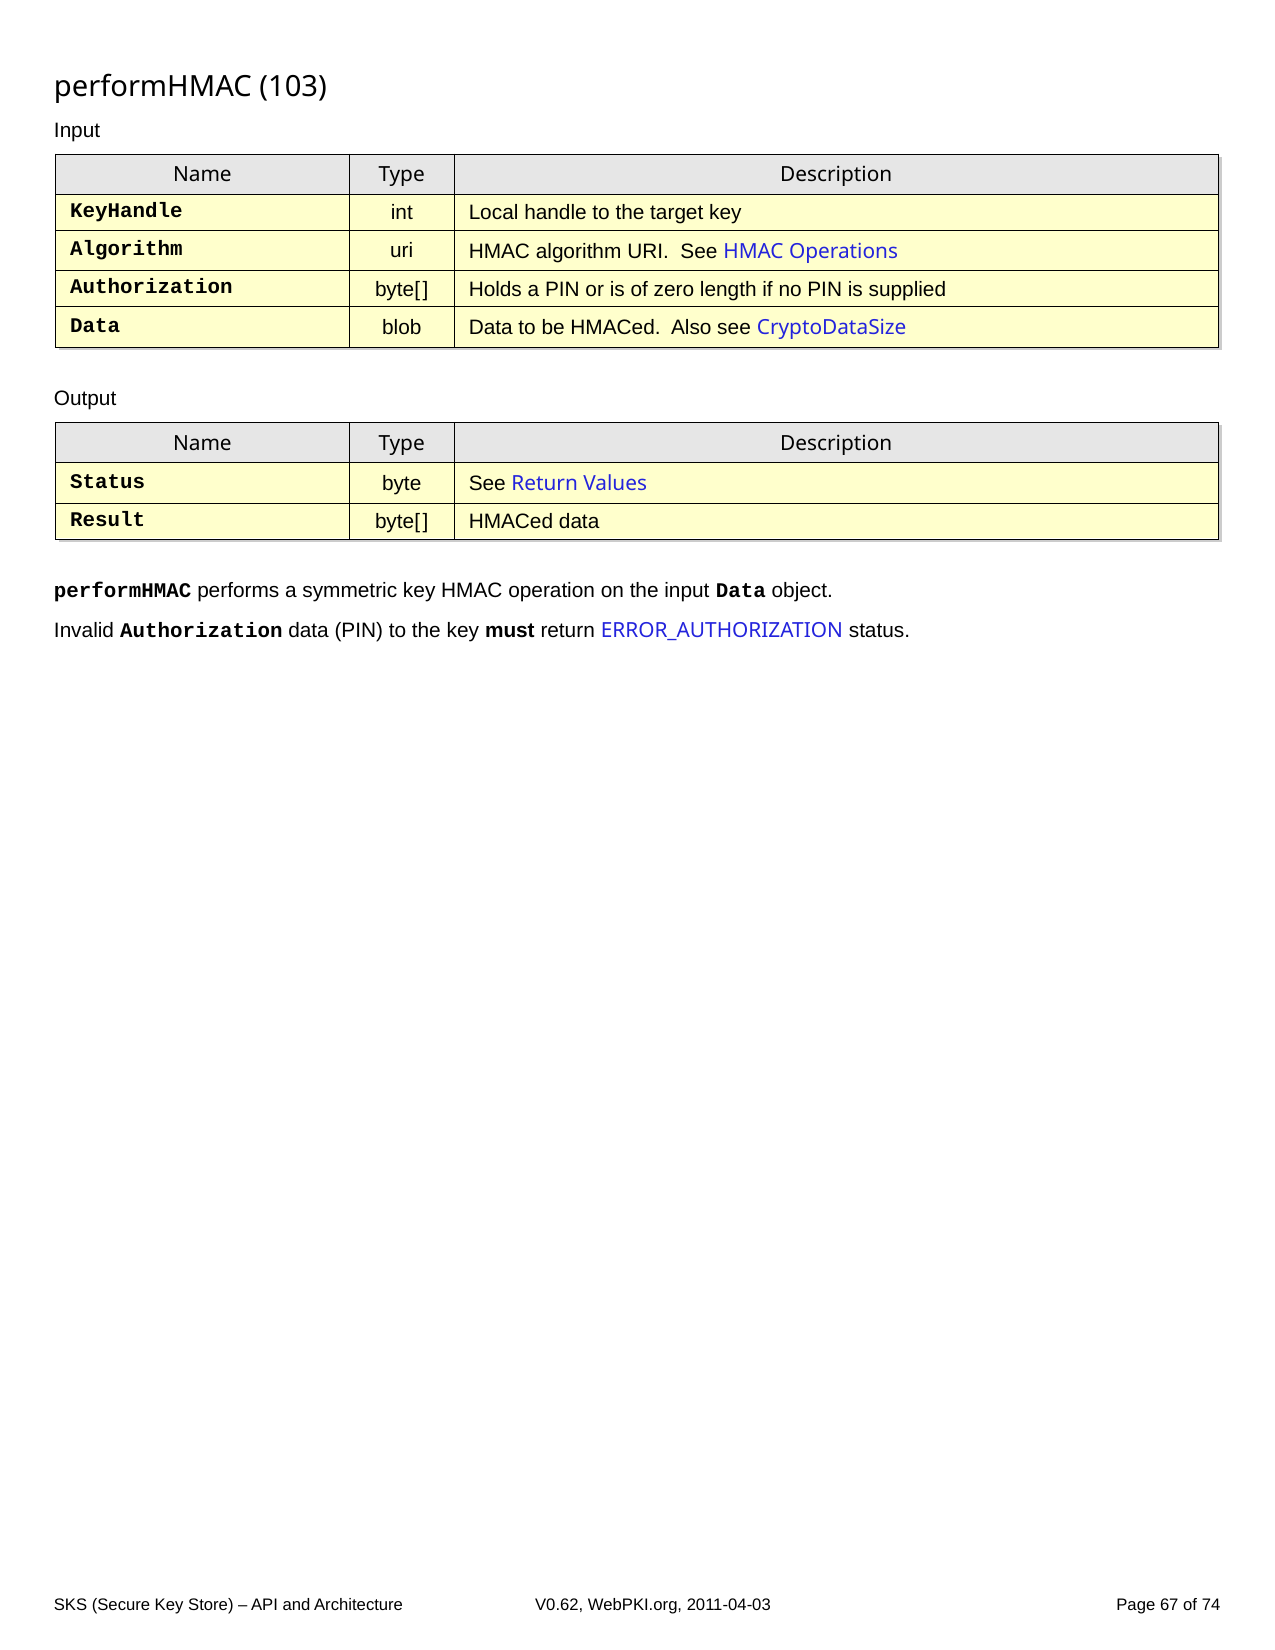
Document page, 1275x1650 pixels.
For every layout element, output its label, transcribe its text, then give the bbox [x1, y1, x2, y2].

table_header Type [350, 423, 454, 462]
table_cell Local handle to the target key [455, 195, 1218, 230]
table_cell KeyHandle [56, 195, 349, 230]
table_cell byte⁮[ ] [350, 504, 454, 538]
table_cell byte⁮[ ] [350, 271, 454, 306]
table_cell See Return Values [455, 463, 1218, 503]
table_cell uri [350, 231, 454, 270]
table_header Description [455, 155, 1218, 194]
text performHMAC performs a symmetric key HMAC operation on the input Data object. [54, 578, 1221, 604]
table_cell byte [350, 463, 454, 503]
table_cell Status [56, 463, 349, 503]
table_header Description [455, 423, 1218, 462]
subtitle performHMAC (103) [54, 66, 1221, 105]
table_cell Data to be HMACed. Also see CryptoDataSize [455, 307, 1218, 347]
text Output [54, 386, 1221, 410]
table_cell Authorization [56, 271, 349, 306]
table_cell Result [56, 504, 349, 538]
table_header Name [56, 155, 349, 194]
table_cell int [350, 195, 454, 230]
table_cell Algorithm [56, 231, 349, 270]
table_cell Holds a PIN or is of zero length if no PIN is supplied [455, 271, 1218, 306]
table_cell HMAC algorithm URI. See HMAC Operations ‎ [455, 231, 1218, 270]
table_cell blob [350, 307, 454, 347]
table_header Type [350, 155, 454, 194]
text Input [54, 118, 1221, 142]
table_cell HMACed data [455, 504, 1218, 538]
text Invalid Authorization data (PIN) to the key must return ERROR_AUTHORIZATION status. [54, 616, 1221, 644]
table_cell Data [56, 307, 349, 347]
table_header Name [56, 423, 349, 462]
